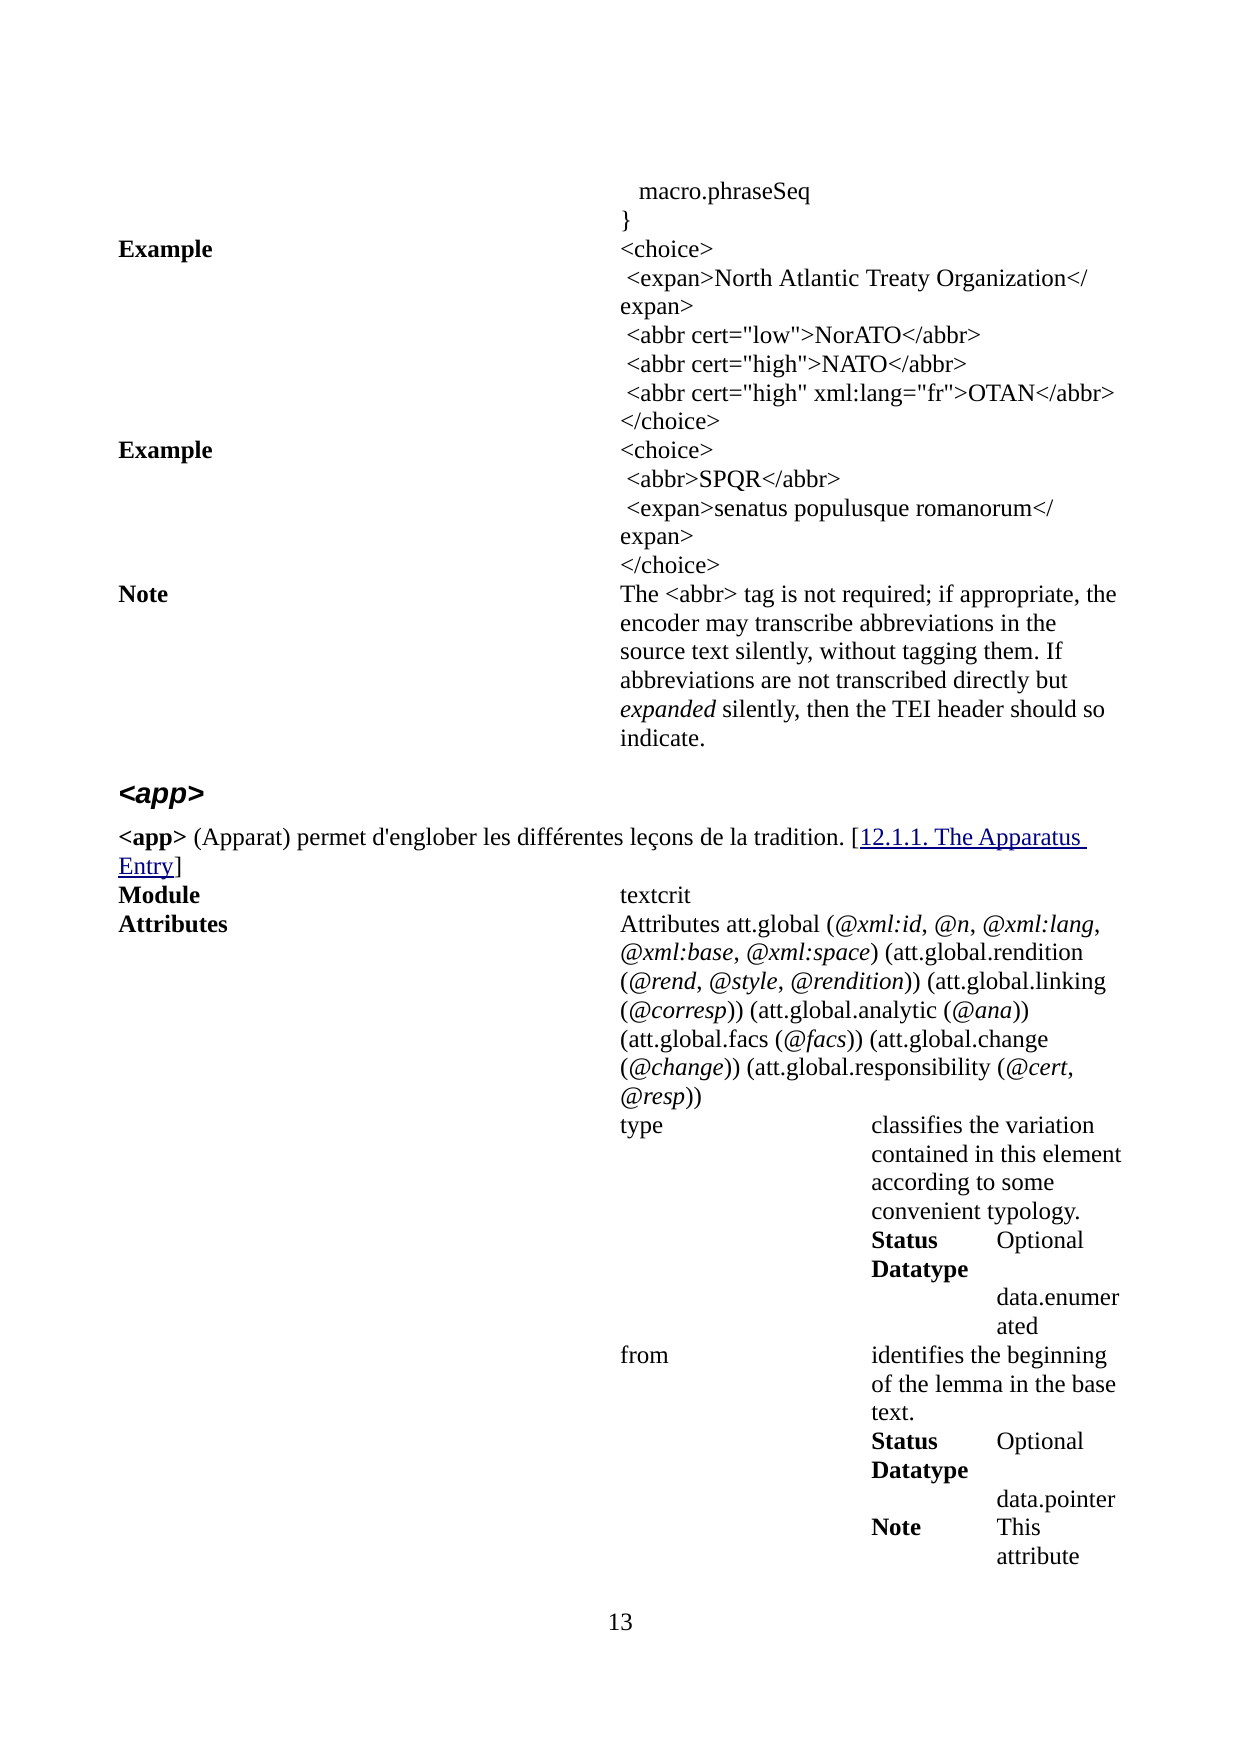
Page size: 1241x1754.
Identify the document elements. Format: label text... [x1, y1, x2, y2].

table_cell data.pointer [996, 1455, 1122, 1512]
table_cell <choice> <expan>North Atlantic Treaty Organization</expan> <abbr cert="low">NorATO</abbr> <abbr cert="high">NATO</abbr> <abbr cert="high" xml:lang="fr">OTAN</abbr> </choice> [620, 234, 1122, 435]
table_header Status [871, 1225, 996, 1254]
table_header classifies the variation contained in this element according to some convenient typology. [871, 1110, 1122, 1225]
table_cell Note [118, 579, 620, 751]
table_cell data.enumerated [996, 1254, 1122, 1340]
table_header Status [871, 1426, 996, 1455]
table_cell identifies the beginning of the lemma in the base text. [871, 1340, 1122, 1426]
table_cell from [620, 1340, 871, 1570]
table_cell The <abbr> tag is not required; if appropriate, the encoder may transcribe abbreviations in the source text silently, without tagging them. If abbreviations are not transcribed directly but expanded silently, then the TEI header should so indicate. [620, 579, 1122, 751]
table_cell Note [871, 1513, 996, 1570]
table_cell Module [118, 880, 620, 909]
table_cell Datatype [871, 1455, 996, 1512]
table_cell Attributes [118, 909, 620, 1570]
table_cell macro.phraseSeq } [620, 176, 1122, 234]
table_cell textcrit [620, 880, 1122, 909]
table_header type [620, 1110, 871, 1340]
table_cell Datatype [871, 1254, 996, 1340]
table_cell Example [118, 234, 620, 435]
table_cell Example [118, 435, 620, 579]
table_header <app> (Apparat) permet d'englober les différentes leçons de la tradition. [12.1.1. The Apparatus Entry] [118, 823, 1122, 880]
table_header Optional [996, 1225, 1122, 1254]
table_cell <choice> <abbr>SPQR</abbr> <expan>senatus populusque romanorum</expan> </choice> [620, 435, 1122, 579]
table_cell Attributes att.global (@xml:id, @n, @xml:lang, @xml:base, @xml:space) (att.global.rendition (@rend, @style, @rendition)) (att.global.linking (@corresp)) (att.global.analytic (@ana)) (att.global.facs (@facs)) (att.global.change (@change)) (att.global.responsibility (@cert, @resp)) [620, 909, 1122, 1110]
subtitle <app> [118, 776, 1122, 810]
table_cell [118, 176, 620, 234]
table_header Optional [996, 1426, 1122, 1455]
table_cell This attribute [996, 1513, 1122, 1570]
